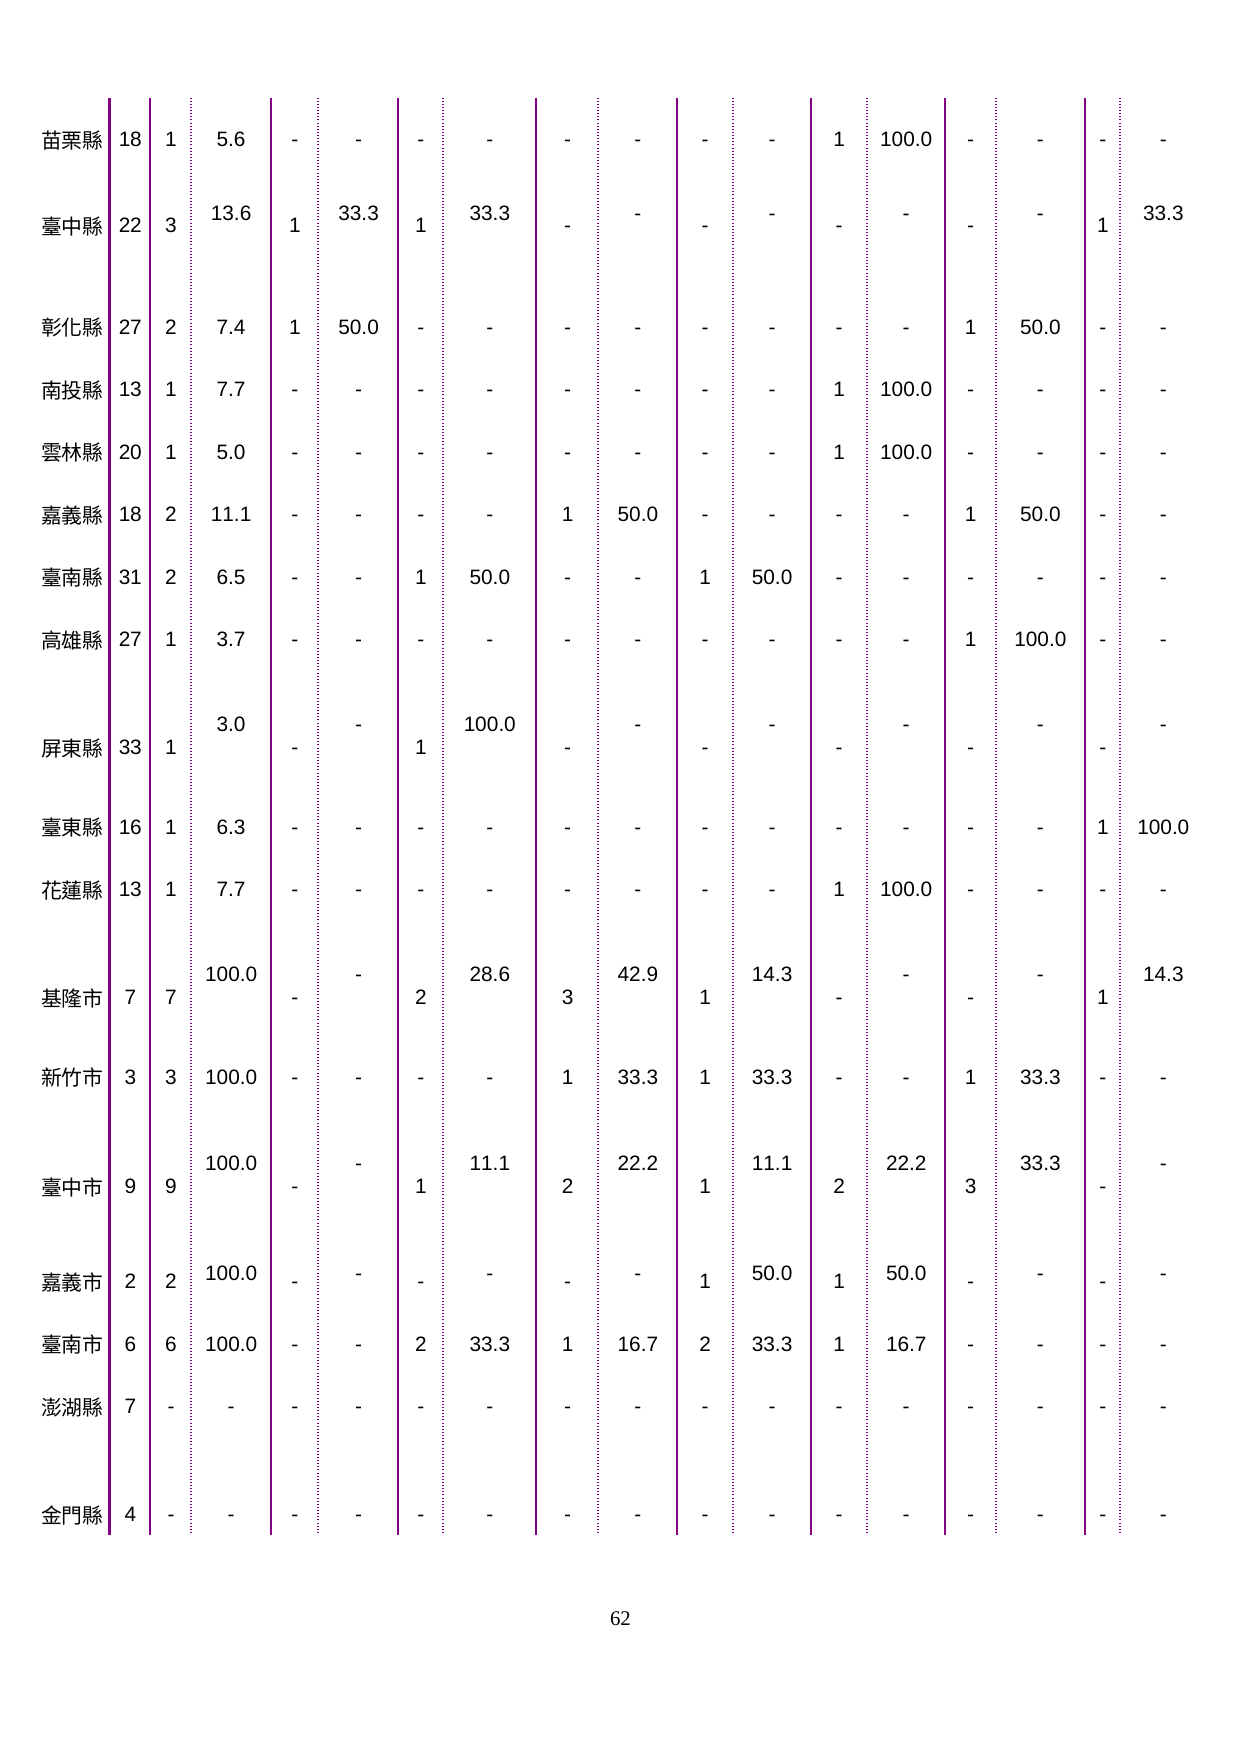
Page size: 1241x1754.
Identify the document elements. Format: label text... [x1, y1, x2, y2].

table_cell - [1120, 1098, 1206, 1207]
table_cell 1 [678, 1207, 733, 1302]
table_cell - [399, 246, 443, 347]
table_cell - [996, 98, 1084, 160]
table_cell - [1120, 1427, 1206, 1535]
table_cell - [399, 1018, 443, 1097]
table_cell - [1120, 848, 1206, 910]
table_cell - [318, 598, 397, 660]
table_cell - [812, 160, 867, 246]
table_cell 9 [111, 1098, 149, 1207]
table_cell 2 [537, 1098, 598, 1207]
table_cell - [537, 598, 598, 660]
table_cell 3 [111, 1018, 149, 1097]
table_cell - [399, 848, 443, 910]
table_cell - [443, 598, 535, 660]
table_cell 嘉義縣 [34, 473, 108, 535]
table_cell - [272, 910, 318, 1018]
table_cell - [272, 1207, 318, 1302]
table_cell 1 [399, 660, 443, 768]
table_cell - [946, 98, 996, 160]
table_cell - [537, 1427, 598, 1535]
table_cell 3 [151, 160, 191, 246]
table_cell 33.3 [598, 1018, 676, 1097]
table_cell - [191, 1365, 270, 1427]
table_cell 基隆市 [34, 910, 108, 1018]
table_cell - [318, 473, 397, 535]
table_cell - [598, 1207, 676, 1302]
table_cell 22.2 [867, 1098, 944, 1207]
table_cell - [151, 1365, 191, 1427]
table_cell 臺南市 [34, 1302, 108, 1364]
table_cell 16.7 [867, 1302, 944, 1364]
table_cell 18 [111, 98, 149, 160]
table_cell - [443, 1427, 535, 1535]
table_cell 33.3 [996, 1018, 1084, 1097]
table_cell - [678, 768, 733, 847]
table_cell - [812, 768, 867, 847]
table_cell 50.0 [996, 246, 1084, 347]
table_cell - [678, 1365, 733, 1427]
table_cell - [678, 848, 733, 910]
table_cell - [1086, 1018, 1120, 1097]
table_cell 13 [111, 848, 149, 910]
table_cell 18 [111, 473, 149, 535]
table_cell - [867, 910, 944, 1018]
table_cell - [812, 910, 867, 1018]
table_cell 28.6 [443, 910, 535, 1018]
table_cell - [318, 1427, 397, 1535]
table_cell 7 [111, 1365, 149, 1427]
table_cell 13 [111, 348, 149, 410]
table_cell - [318, 1302, 397, 1364]
table_cell - [537, 160, 598, 246]
table_cell - [996, 660, 1084, 768]
table_cell - [537, 768, 598, 847]
table_cell - [733, 348, 810, 410]
table_cell 6 [111, 1302, 149, 1364]
table_cell 1 [151, 660, 191, 768]
table_cell - [151, 1427, 191, 1535]
table_cell - [1120, 660, 1206, 768]
table_cell - [598, 660, 676, 768]
table_cell - [678, 410, 733, 472]
table_cell 新竹市 [34, 1018, 108, 1097]
table_cell - [318, 910, 397, 1018]
table_cell - [598, 535, 676, 597]
table_cell - [733, 98, 810, 160]
table_cell 3.7 [191, 598, 270, 660]
table_cell - [537, 98, 598, 160]
table_cell 13.6 [191, 160, 270, 246]
table_cell - [996, 535, 1084, 597]
table_cell - [1120, 1365, 1206, 1427]
table_cell 11.1 [443, 1098, 535, 1207]
table_cell - [318, 535, 397, 597]
table_cell - [598, 598, 676, 660]
table_cell - [443, 768, 535, 847]
table_cell 雲林縣 [34, 410, 108, 472]
table_cell - [1086, 473, 1120, 535]
table_cell 27 [111, 246, 149, 347]
table_cell - [867, 160, 944, 246]
table_cell - [272, 348, 318, 410]
table_cell 1 [151, 848, 191, 910]
table_cell 苗栗縣 [34, 98, 108, 160]
table_cell 金門縣 [34, 1427, 108, 1535]
table_cell - [812, 1365, 867, 1427]
table_cell 1 [151, 410, 191, 472]
table_cell - [1086, 1207, 1120, 1302]
table_cell - [996, 848, 1084, 910]
table_cell 100.0 [867, 848, 944, 910]
table_cell 1 [537, 1302, 598, 1364]
table_cell - [272, 598, 318, 660]
table_cell - [812, 473, 867, 535]
table_cell - [1120, 1018, 1206, 1097]
table_cell - [733, 1427, 810, 1535]
table_cell 彰化縣 [34, 246, 108, 347]
table_cell - [1086, 348, 1120, 410]
table_cell - [733, 660, 810, 768]
table_cell 7.4 [191, 246, 270, 347]
table_cell - [318, 660, 397, 768]
table_cell 6.3 [191, 768, 270, 847]
table_cell - [598, 160, 676, 246]
table_cell 4 [111, 1427, 149, 1535]
table_cell - [537, 1207, 598, 1302]
table_cell - [1120, 246, 1206, 347]
table_cell - [537, 410, 598, 472]
table_cell - [272, 1098, 318, 1207]
table_cell - [318, 348, 397, 410]
table_cell - [598, 768, 676, 847]
table_cell 100.0 [191, 1207, 270, 1302]
table_cell - [867, 535, 944, 597]
table_cell - [443, 246, 535, 347]
table_cell - [399, 473, 443, 535]
table_cell 2 [399, 910, 443, 1018]
table_cell - [946, 160, 996, 246]
table_cell 屏東縣 [34, 660, 108, 768]
table_cell - [598, 848, 676, 910]
table_cell 100.0 [867, 348, 944, 410]
table_cell 2 [111, 1207, 149, 1302]
table_cell - [867, 660, 944, 768]
table_cell 1 [399, 535, 443, 597]
table_cell - [996, 1207, 1084, 1302]
table_cell 100.0 [191, 1098, 270, 1207]
table_cell - [1086, 535, 1120, 597]
table_cell 1 [151, 348, 191, 410]
table_cell 1 [812, 1207, 867, 1302]
table_cell 1 [812, 1302, 867, 1364]
table_cell - [946, 1207, 996, 1302]
table_cell - [812, 1018, 867, 1097]
table_cell - [867, 473, 944, 535]
table_cell - [272, 98, 318, 160]
table_cell 花蓮縣 [34, 848, 108, 910]
table_cell 南投縣 [34, 348, 108, 410]
table_cell - [272, 410, 318, 472]
table_cell 50.0 [867, 1207, 944, 1302]
table_cell - [399, 348, 443, 410]
table_cell 1 [1086, 160, 1120, 246]
table_cell 臺中縣 [34, 160, 108, 246]
table_cell - [946, 910, 996, 1018]
table_cell 1 [678, 1098, 733, 1207]
table_cell 7.7 [191, 348, 270, 410]
table_cell - [598, 348, 676, 410]
table_cell - [537, 848, 598, 910]
table_cell 9 [151, 1098, 191, 1207]
table_cell - [1086, 848, 1120, 910]
table_cell - [812, 660, 867, 768]
table_cell - [443, 1018, 535, 1097]
table_cell 2 [812, 1098, 867, 1207]
table_cell 嘉義市 [34, 1207, 108, 1302]
table_cell 2 [151, 535, 191, 597]
table_cell - [598, 246, 676, 347]
table_cell - [318, 410, 397, 472]
table_cell - [678, 598, 733, 660]
table_cell 50.0 [443, 535, 535, 597]
table_cell - [598, 1427, 676, 1535]
table_cell - [812, 246, 867, 347]
table_cell 1 [151, 98, 191, 160]
table_cell 14.3 [1120, 910, 1206, 1018]
table_cell - [946, 768, 996, 847]
table_cell - [272, 1365, 318, 1427]
table_cell - [812, 1427, 867, 1535]
table_cell 100.0 [191, 1018, 270, 1097]
table_cell 1 [151, 598, 191, 660]
table_cell - [399, 1427, 443, 1535]
table_cell - [443, 410, 535, 472]
table_cell - [1086, 1427, 1120, 1535]
table_cell - [946, 1302, 996, 1364]
table_cell - [867, 768, 944, 847]
table_cell 3 [946, 1098, 996, 1207]
table_cell 1 [812, 348, 867, 410]
table_cell 5.0 [191, 410, 270, 472]
table_cell 16 [111, 768, 149, 847]
table_cell 100.0 [191, 910, 270, 1018]
table_cell - [272, 473, 318, 535]
table_cell - [1120, 410, 1206, 472]
table_cell 1 [537, 473, 598, 535]
table_cell - [946, 1427, 996, 1535]
table_cell - [946, 1365, 996, 1427]
table_cell 1 [946, 1018, 996, 1097]
table_cell - [191, 1427, 270, 1535]
table_cell 50.0 [996, 473, 1084, 535]
table_cell - [867, 1018, 944, 1097]
table_cell 1 [812, 98, 867, 160]
table_cell 22.2 [598, 1098, 676, 1207]
table_cell - [1120, 1207, 1206, 1302]
table_cell - [399, 98, 443, 160]
table_cell - [318, 98, 397, 160]
table_cell 1 [946, 598, 996, 660]
table_cell - [443, 98, 535, 160]
table_cell - [1086, 246, 1120, 347]
table_cell - [318, 1207, 397, 1302]
table_cell - [272, 848, 318, 910]
table_cell - [867, 1365, 944, 1427]
table_cell 1 [1086, 910, 1120, 1018]
table_cell 3 [151, 1018, 191, 1097]
table_cell - [946, 348, 996, 410]
table_cell - [946, 410, 996, 472]
table_cell 2 [399, 1302, 443, 1364]
table_cell 臺南縣 [34, 535, 108, 597]
table_cell - [812, 535, 867, 597]
table_cell 33.3 [443, 160, 535, 246]
table_cell - [272, 660, 318, 768]
table_cell - [996, 1302, 1084, 1364]
table_cell - [678, 348, 733, 410]
table_cell 1 [678, 1018, 733, 1097]
table_cell 11.1 [191, 473, 270, 535]
table_cell - [678, 1427, 733, 1535]
table_cell 100.0 [867, 410, 944, 472]
table_cell - [733, 160, 810, 246]
table_cell - [678, 246, 733, 347]
table_cell - [733, 246, 810, 347]
table_cell 2 [151, 473, 191, 535]
table_cell - [537, 660, 598, 768]
table_cell - [867, 1427, 944, 1535]
table_cell 7.7 [191, 848, 270, 910]
table_cell - [1086, 1302, 1120, 1364]
table_cell 1 [946, 246, 996, 347]
table_cell - [867, 598, 944, 660]
table_cell 1 [399, 160, 443, 246]
table_cell 2 [678, 1302, 733, 1364]
table_cell - [812, 598, 867, 660]
table_cell - [272, 1427, 318, 1535]
table_cell 33.3 [318, 160, 397, 246]
table_cell - [399, 1365, 443, 1427]
table_cell - [537, 1365, 598, 1427]
table_cell - [1086, 1365, 1120, 1427]
table_cell - [318, 1098, 397, 1207]
table_cell 1 [678, 535, 733, 597]
table_cell - [733, 598, 810, 660]
table_cell - [399, 1207, 443, 1302]
table_cell 16.7 [598, 1302, 676, 1364]
table_cell - [1120, 535, 1206, 597]
table_cell 31 [111, 535, 149, 597]
table_cell - [318, 1018, 397, 1097]
table_cell - [443, 1207, 535, 1302]
table_cell 臺中市 [34, 1098, 108, 1207]
table_cell - [996, 1427, 1084, 1535]
table_cell - [1120, 598, 1206, 660]
table_cell - [733, 768, 810, 847]
table_cell - [443, 848, 535, 910]
table_cell 100.0 [443, 660, 535, 768]
table_cell - [318, 768, 397, 847]
table_cell - [537, 246, 598, 347]
table_cell 50.0 [598, 473, 676, 535]
table_cell - [996, 348, 1084, 410]
table_cell - [946, 535, 996, 597]
table_cell 1 [812, 410, 867, 472]
table_cell - [678, 98, 733, 160]
table_cell - [399, 410, 443, 472]
table_cell 1 [537, 1018, 598, 1097]
table_cell 3.0 [191, 660, 270, 768]
table_cell - [272, 768, 318, 847]
table_cell - [598, 1365, 676, 1427]
table_cell - [598, 98, 676, 160]
table_cell - [678, 160, 733, 246]
table_cell - [537, 535, 598, 597]
table_cell - [443, 1365, 535, 1427]
table_cell 高雄縣 [34, 598, 108, 660]
table_cell - [996, 1365, 1084, 1427]
table_cell 100.0 [867, 98, 944, 160]
table_cell 14.3 [733, 910, 810, 1018]
table_cell 100.0 [1120, 768, 1206, 847]
table_cell - [1086, 598, 1120, 660]
table_cell - [1086, 410, 1120, 472]
table_cell - [733, 848, 810, 910]
table_cell - [537, 348, 598, 410]
table_cell - [1086, 1098, 1120, 1207]
table_cell 100.0 [996, 598, 1084, 660]
table_cell - [598, 410, 676, 472]
table_cell 42.9 [598, 910, 676, 1018]
table_cell 7 [111, 910, 149, 1018]
table_cell 11.1 [733, 1098, 810, 1207]
table_cell - [1120, 348, 1206, 410]
table_cell - [272, 535, 318, 597]
table_cell - [733, 410, 810, 472]
table_cell - [318, 1365, 397, 1427]
table_cell 1 [272, 246, 318, 347]
table_cell 6.5 [191, 535, 270, 597]
table_cell - [399, 768, 443, 847]
table_cell - [1120, 98, 1206, 160]
table_cell - [1086, 98, 1120, 160]
table_cell 33.3 [733, 1302, 810, 1364]
table_cell 臺東縣 [34, 768, 108, 847]
table_cell - [272, 1018, 318, 1097]
table_cell - [1086, 660, 1120, 768]
table_cell - [1120, 473, 1206, 535]
table_cell - [399, 598, 443, 660]
table_cell 1 [678, 910, 733, 1018]
table_cell 22 [111, 160, 149, 246]
table_cell - [946, 848, 996, 910]
table_cell 3 [537, 910, 598, 1018]
table_cell 1 [399, 1098, 443, 1207]
table_cell 7 [151, 910, 191, 1018]
table_cell 50.0 [733, 1207, 810, 1302]
table_cell 100.0 [191, 1302, 270, 1364]
table_cell 1 [272, 160, 318, 246]
table_cell - [996, 768, 1084, 847]
table_cell - [733, 1365, 810, 1427]
table_cell 1 [1086, 768, 1120, 847]
table_cell 33.3 [443, 1302, 535, 1364]
table_cell - [678, 473, 733, 535]
table_cell - [996, 910, 1084, 1018]
table_cell - [996, 410, 1084, 472]
table_cell 27 [111, 598, 149, 660]
table_cell 6 [151, 1302, 191, 1364]
table_cell 1 [151, 768, 191, 847]
table_cell - [443, 473, 535, 535]
table_cell 33 [111, 660, 149, 768]
table_cell 50.0 [733, 535, 810, 597]
table_cell - [946, 660, 996, 768]
table_cell - [867, 246, 944, 347]
table_cell - [272, 1302, 318, 1364]
table_cell 澎湖縣 [34, 1365, 108, 1427]
table_cell 2 [151, 1207, 191, 1302]
table_cell 33.3 [1120, 160, 1206, 246]
table_cell 33.3 [733, 1018, 810, 1097]
table_cell - [318, 848, 397, 910]
table_cell - [443, 348, 535, 410]
table_cell - [1120, 1302, 1206, 1364]
table_cell 2 [151, 246, 191, 347]
table_cell 33.3 [996, 1098, 1084, 1207]
table_cell - [996, 160, 1084, 246]
table_cell 1 [946, 473, 996, 535]
table_cell 1 [812, 848, 867, 910]
table_cell - [678, 660, 733, 768]
table_cell 50.0 [318, 246, 397, 347]
table_cell 5.6 [191, 98, 270, 160]
table_cell 20 [111, 410, 149, 472]
table_cell - [733, 473, 810, 535]
